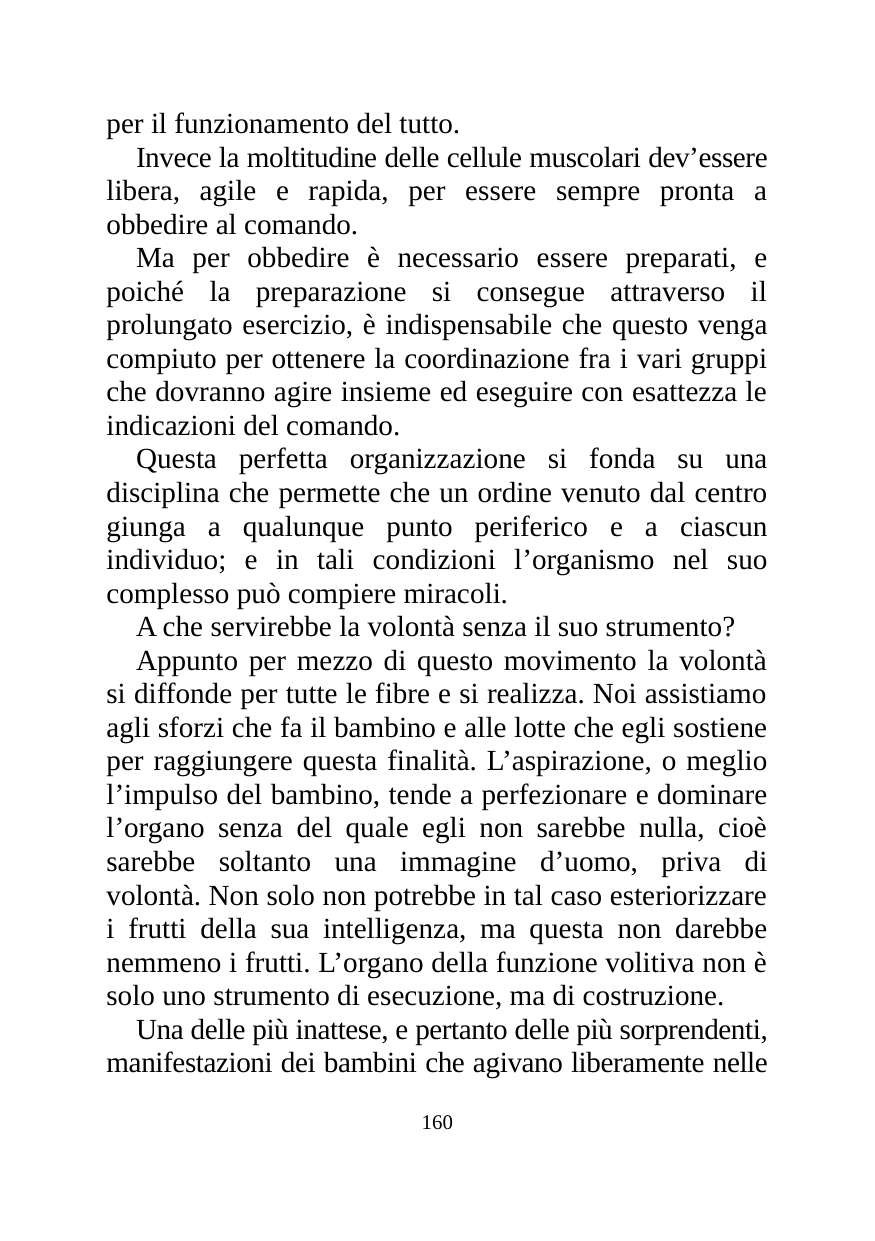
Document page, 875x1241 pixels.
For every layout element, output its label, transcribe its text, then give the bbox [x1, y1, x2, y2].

text Ma per obbedire è necessario essere preparati, e poiché la preparazione si consegue attraverso il prolungato esercizio, è indispensabile che questo venga compiuto per ottenere la coordinazione fra i vari gruppi che dovranno agire insieme ed eseguire con esattezza le indicazioni del comando. [106, 240, 768, 442]
text A che servirebbe la volontà senza il suo strumento? [106, 609, 768, 643]
text Appunto per mezzo di questo movimento la volontà si diffonde per tutte le fibre e si realizza. Noi assistiamo agli sforzi che fa il bambino e alle lotte che egli sostiene per raggiungere questa finalità. L’aspirazione, o meglio l’impulso del bambino, tende a perfezionare e dominare l’organo senza del quale egli non sarebbe nulla, cioè sarebbe soltanto una immagine d’uomo, priva di volontà. Non solo non potrebbe in tal caso esteriorizzare i frutti della sua intelligenza, ma questa non darebbe nemmeno i frutti. L’organo della funzione volitiva non è solo uno strumento di esecuzione, ma di costruzione. [106, 643, 768, 1012]
text Questa perfetta organizzazione si fonda su una disciplina che permette che un ordine venuto dal centro giunga a qualunque punto periferico e a ciascun individuo; e in tali condizioni l’organismo nel suo complesso può compiere miracoli. [106, 442, 768, 609]
text Una delle più inattese, e pertanto delle più sorprendenti, manifestazioni dei bambini che agivano liberamente nelle [106, 1012, 768, 1079]
text per il funzionamento del tutto. [106, 106, 768, 140]
text Invece la moltitudine delle cellule muscolari dev’essere libera, agile e rapida, per essere sempre pronta a obbedire al comando. [106, 140, 768, 240]
